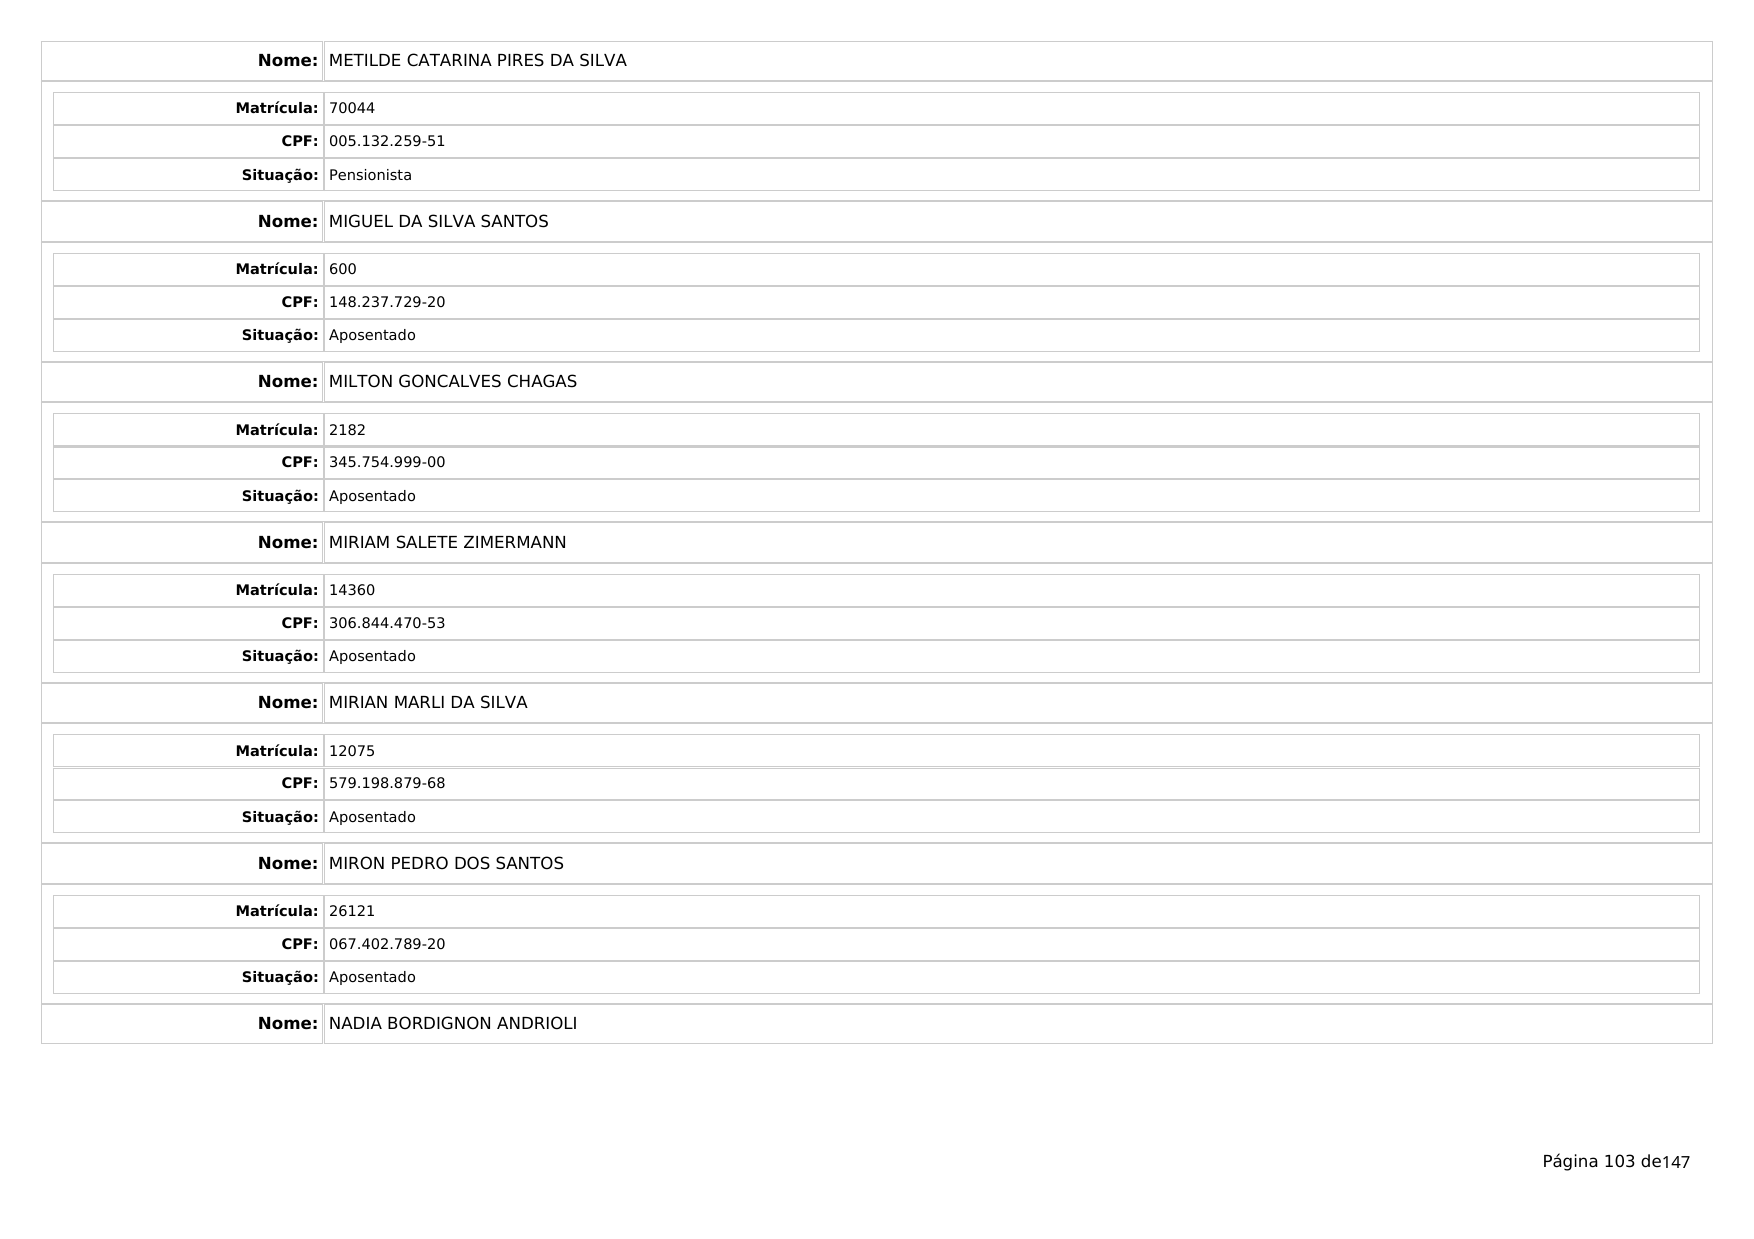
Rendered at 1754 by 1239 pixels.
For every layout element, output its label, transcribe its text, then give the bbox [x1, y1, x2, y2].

table_cell Aposentado [325, 480, 1699, 511]
table_cell [1713, 884, 1753, 1004]
table_cell Aposentado [325, 962, 1699, 993]
table_header [1662, 0, 1713, 41]
table_cell [324, 1044, 1531, 1142]
table_cell Nome: [42, 844, 322, 883]
table_cell Situação: [54, 159, 323, 190]
table_cell CPF: [54, 448, 323, 478]
table_cell [1708, 253, 1712, 286]
table_cell [1713, 81, 1753, 201]
table_cell MIRIAN MARLI DA SILVA [325, 684, 1712, 722]
table_cell [1700, 607, 1708, 640]
table_cell [1708, 92, 1712, 125]
table_cell 2182 [325, 414, 1699, 445]
table_header [1700, 728, 1708, 734]
table_cell Nome: [42, 1005, 322, 1043]
table_cell MIRON PEDRO DOS SANTOS [325, 844, 1712, 883]
table_header [46, 407, 53, 413]
table_cell [0, 41, 41, 81]
table_cell [1713, 362, 1753, 402]
table_header [1713, 0, 1753, 41]
table_header [324, 247, 1700, 253]
table_cell [0, 201, 41, 242]
table_cell [46, 895, 53, 928]
table_cell [0, 884, 41, 1004]
table_cell Situação: [54, 801, 323, 832]
table_cell [0, 522, 41, 563]
table_cell 14360 [325, 575, 1699, 606]
table_cell Matrícula: [54, 414, 323, 445]
table_cell [42, 403, 1712, 521]
table_cell Matrícula: [54, 735, 323, 766]
table_cell 26121 [325, 896, 1699, 927]
table_cell [1708, 319, 1712, 352]
table_cell [0, 81, 41, 201]
table_cell CPF: [54, 608, 323, 639]
table_cell [1708, 125, 1712, 158]
table_header [1531, 0, 1662, 41]
table_cell Pensionista [325, 159, 1699, 190]
table_cell Página 103 de [1531, 1142, 1662, 1182]
table_cell Nome: [42, 684, 322, 722]
table_cell [1708, 286, 1712, 319]
table_cell [42, 724, 1712, 842]
table_cell Nome: [42, 202, 322, 241]
table_header [53, 86, 324, 92]
table_cell [46, 734, 53, 767]
table_cell [1708, 928, 1712, 961]
table_cell Matrícula: [54, 254, 323, 285]
table_cell [1662, 1044, 1713, 1142]
table_header [46, 86, 53, 92]
table_cell [1700, 319, 1708, 352]
table_cell [1713, 402, 1753, 522]
table_cell [0, 1044, 41, 1142]
table_cell [1713, 522, 1753, 563]
table_cell [0, 843, 41, 884]
table_cell [42, 885, 1712, 1003]
table_header [1700, 407, 1708, 413]
table_cell [1713, 1004, 1753, 1044]
table_cell Aposentado [325, 801, 1699, 832]
table_cell CPF: [54, 769, 323, 799]
table_cell [1713, 843, 1753, 884]
table_cell [1708, 734, 1712, 767]
table_cell 148.237.729-20 [325, 287, 1699, 318]
table_cell [1708, 446, 1712, 479]
table_cell Situação: [54, 962, 323, 993]
table_cell Situação: [54, 480, 323, 511]
table_cell [0, 362, 41, 402]
table_cell [1700, 640, 1708, 673]
table_cell [0, 402, 41, 522]
table_cell [46, 800, 53, 833]
table_cell Situação: [54, 320, 323, 351]
table_cell [41, 1044, 323, 1142]
table_cell [1708, 961, 1712, 994]
table_cell [1700, 479, 1708, 512]
table_cell [46, 125, 53, 158]
table_cell [1713, 41, 1753, 81]
table_header [46, 889, 53, 895]
table_cell 147 [1662, 1142, 1713, 1182]
table_cell [46, 768, 53, 800]
table_cell [324, 1142, 1531, 1182]
table_cell [41, 1142, 323, 1182]
table_cell CPF: [54, 126, 323, 157]
table_cell [1708, 574, 1712, 607]
table_header [53, 568, 324, 574]
table_cell [1708, 640, 1712, 673]
table_cell CPF: [54, 287, 323, 318]
table_cell Situação: [54, 641, 323, 672]
table_header [53, 889, 324, 895]
table_cell [46, 479, 53, 512]
table_cell [1700, 253, 1708, 286]
table_cell 12075 [325, 735, 1699, 766]
table_cell [1708, 158, 1712, 191]
table_cell MIRIAM SALETE ZIMERMANN [325, 523, 1712, 562]
table_cell [1708, 413, 1712, 446]
table_cell [0, 1142, 41, 1182]
table_cell Nome: [42, 523, 322, 562]
table_cell 306.844.470-53 [325, 608, 1699, 639]
table_cell Aposentado [325, 320, 1699, 351]
table_header [324, 407, 1700, 413]
table_header [324, 889, 1700, 895]
table_cell [1713, 723, 1753, 843]
table_header [53, 247, 324, 253]
table_cell Nome: [42, 363, 322, 401]
table_cell [46, 928, 53, 961]
table_cell [1713, 201, 1753, 242]
table_cell [0, 242, 41, 362]
table_header [324, 86, 1700, 92]
table_cell [1700, 800, 1708, 833]
table_header [1700, 889, 1708, 895]
table_cell [1700, 928, 1708, 961]
table_cell [0, 723, 41, 843]
table_cell [42, 564, 1712, 682]
table_header [1700, 86, 1708, 92]
table_cell [1700, 446, 1708, 479]
table_cell [42, 82, 1712, 200]
table_cell Nome: [42, 42, 322, 80]
table_cell Matrícula: [54, 93, 323, 124]
table_cell [1700, 768, 1708, 800]
table_cell CPF: [54, 929, 323, 960]
table_cell [46, 574, 53, 607]
table_cell [1700, 413, 1708, 446]
table_cell [46, 413, 53, 446]
table_cell [1708, 607, 1712, 640]
table_cell [46, 92, 53, 125]
table_cell [1708, 768, 1712, 800]
table_cell [1713, 242, 1753, 362]
table_cell [1708, 895, 1712, 928]
table_cell [1713, 1142, 1753, 1182]
table_header [46, 728, 53, 734]
table_cell [1700, 574, 1708, 607]
table_header [1700, 247, 1708, 253]
table_cell Matrícula: [54, 575, 323, 606]
table_header [0, 0, 41, 41]
table_cell [1700, 158, 1708, 191]
table_cell [1700, 286, 1708, 319]
table_header [324, 568, 1700, 574]
table_cell Aposentado [325, 641, 1699, 672]
table_cell [46, 640, 53, 673]
table_cell 70044 [325, 93, 1699, 124]
table_cell [46, 446, 53, 479]
table_cell [1700, 92, 1708, 125]
table_cell METILDE CATARINA PIRES DA SILVA [325, 42, 1712, 80]
table_cell 579.198.879-68 [325, 769, 1699, 799]
table_header [41, 0, 323, 41]
table_header [46, 247, 53, 253]
table_cell Matrícula: [54, 896, 323, 927]
table_cell [46, 253, 53, 286]
table_header [324, 728, 1700, 734]
table_cell 345.754.999-00 [325, 448, 1699, 478]
table_header [53, 728, 324, 734]
table_header [1700, 568, 1708, 574]
table_header [53, 407, 324, 413]
table_cell [0, 1004, 41, 1044]
table_cell [0, 563, 41, 683]
table_cell [1708, 479, 1712, 512]
table_cell [1713, 1044, 1753, 1142]
table_cell [1713, 683, 1753, 723]
table_cell [42, 243, 1712, 361]
table_cell [1708, 800, 1712, 833]
table_cell 005.132.259-51 [325, 126, 1699, 157]
table_cell [1713, 563, 1753, 683]
table_header [46, 568, 53, 574]
table_cell 067.402.789-20 [325, 929, 1699, 960]
table_cell MILTON GONCALVES CHAGAS [325, 363, 1712, 401]
table_cell [46, 607, 53, 640]
table_cell [1700, 961, 1708, 994]
table_cell [0, 683, 41, 723]
table_cell 600 [325, 254, 1699, 285]
table_cell [46, 319, 53, 352]
table_cell NADIA BORDIGNON ANDRIOLI [325, 1005, 1712, 1043]
table_cell [1531, 1044, 1662, 1142]
table_header [324, 0, 1531, 41]
table_cell [1700, 125, 1708, 158]
table_cell [46, 286, 53, 319]
table_cell MIGUEL DA SILVA SANTOS [325, 202, 1712, 241]
table_cell [46, 158, 53, 191]
table_cell [46, 961, 53, 994]
table_cell [1700, 895, 1708, 928]
table_cell [1700, 734, 1708, 767]
